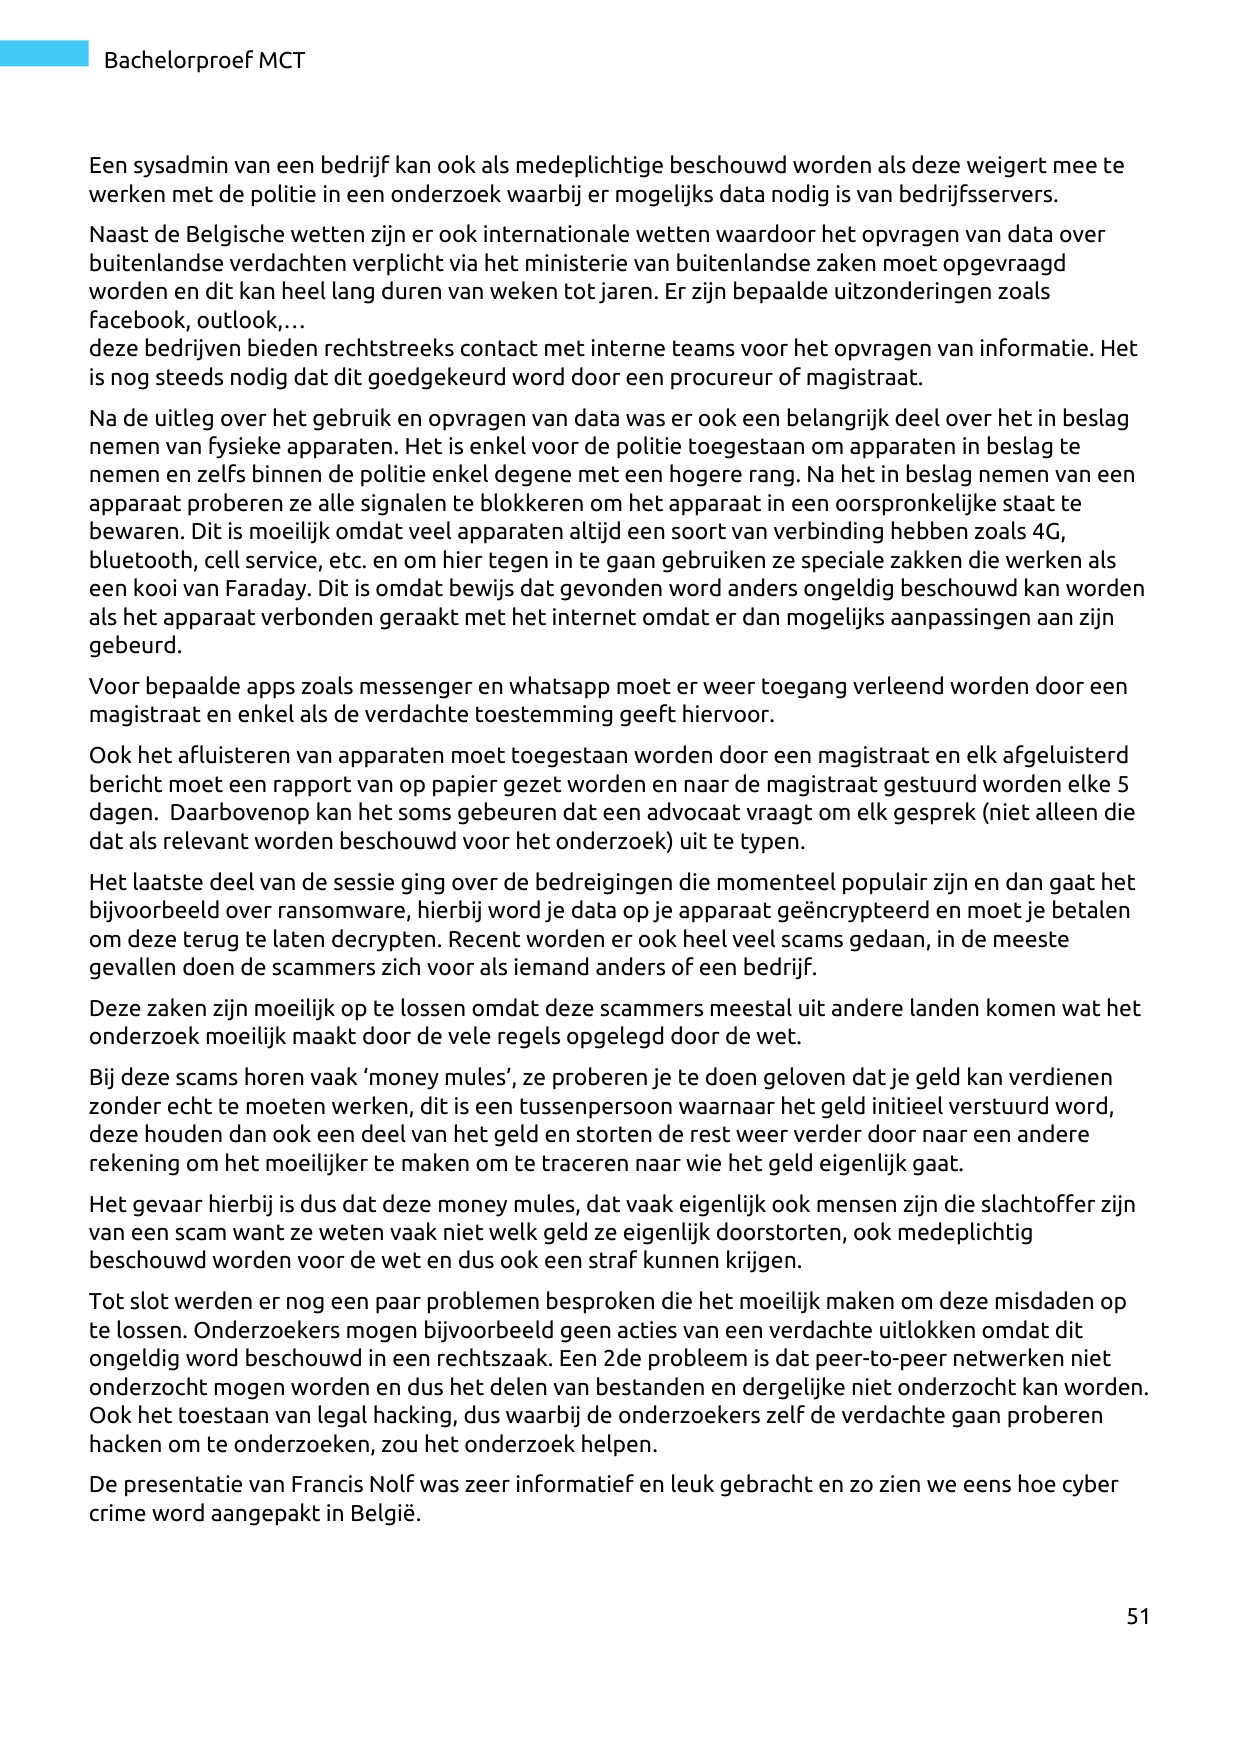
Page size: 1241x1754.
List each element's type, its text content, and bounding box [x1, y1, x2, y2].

text Een sysadmin van een bedrijf kan ook als medeplichtige beschouwd worden als deze weigert mee te werken met de politie in een onderzoek waarbij er mogelijks data nodig is van bedrijfsservers. [89, 152, 1152, 206]
text Voor bepaalde apps zoals messenger en whatsapp moet er weer toegang verleend worden door een magistraat en enkel als de verdachte toestemming geeft hiervoor. [89, 672, 1152, 727]
text Bij deze scams horen vaak ‘money mules’, ze proberen je te doen geloven dat je geld kan verdienen zonder echt te moeten werken, dit is een tussenpersoon waarnaar het geld initieel verstuurd word, deze houden dan ook een deel van het geld en storten de rest weer verder door naar een andere rekening om het moeilijker te maken om te traceren naar wie het geld eigenlijk gaat. [89, 1064, 1152, 1175]
text De presentatie van Francis Nolf was zeer informatief en leuk gebracht en zo zien we eens hoe cyber crime word aangepakt in België. [89, 1471, 1152, 1526]
text Het gevaar hierbij is dus dat deze money mules, dat vaak eigenlijk ook mensen zijn die slachtoffer zijn van een scam want ze weten vaak niet welk geld ze eigenlijk doorstorten, ook medeplichtig beschouwd worden voor de wet en dus ook een straf kunnen krijgen. [89, 1190, 1152, 1273]
text Na de uitleg over het gebruik en opvragen van data was er ook een belangrijk deel over het in beslag nemen van fysieke apparaten. Het is enkel voor de politie toegestaan om apparaten in beslag te nemen en zelfs binnen de politie enkel degene met een hogere rang. Na het in beslag nemen van een apparaat proberen ze alle signalen te blokkeren om het apparaat in een oorspronkelijke staat te bewaren. Dit is moeilijk omdat veel apparaten altijd een soort van verbinding hebben zoals 4G, bluetooth, cell service, etc. en om hier tegen in te gaan gebruiken ze speciale zakken die werken als een kooi van Faraday. Dit is omdat bewijs dat gevonden word anders ongeldig beschouwd kan worden als het apparaat verbonden geraakt met het internet omdat er dan mogelijks aanpassingen aan zijn gebeurd. [89, 404, 1152, 658]
text Ook het afluisteren van apparaten moet toegestaan worden door een magistraat en elk afgeluisterd bericht moet een rapport van op papier gezet worden en naar de magistraat gestuurd worden elke 5 dagen. Daarbovenop kan het soms gebeuren dat een advocaat vraagt om elk gesprek (niet alleen die dat als relevant worden beschouwd voor het onderzoek) uit te typen. [89, 742, 1152, 853]
text Tot slot werden er nog een paar problemen besproken die het moeilijk maken om deze misdaden op te lossen. Onderzoekers mogen bijvoorbeeld geen acties van een verdachte uitlokken omdat dit ongeldig word beschouwd in een rechtszaak. Een 2de probleem is dat peer-to-peer netwerken niet onderzocht mogen worden en dus het delen van bestanden en dergelijke niet onderzocht kan worden. Ook het toestaan van legal hacking, dus waarbij de onderzoekers zelf de verdachte gaan proberen hacken om te onderzoeken, zou het onderzoek helpen. [89, 1288, 1152, 1456]
text Naast de Belgische wetten zijn er ook internationale wetten waardoor het opvragen van data over buitenlandse verdachten verplicht via het ministerie van buitenlandse zaken moet opgevraagd worden en dit kan heel lang duren van weken tot jaren. Er zijn bepaalde uitzonderingen zoals facebook, outlook,… deze bedrijven bieden rechtstreeks contact met interne teams voor het opvragen van informatie. Het is nog steeds nodig dat dit goedgekeurd word door een procureur of magistraat. [89, 221, 1152, 389]
text Het laatste deel van de sessie ging over de bedreigingen die momenteel populair zijn en dan gaat het bijvoorbeeld over ransomware, hierbij word je data op je apparaat geëncrypteerd en moet je betalen om deze terug te laten decrypten. Recent worden er ook heel veel scams gedaan, in de meeste gevallen doen de scammers zich voor als iemand anders of een bedrijf. [89, 868, 1152, 980]
text Deze zaken zijn moeilijk op te lossen omdat deze scammers meestal uit andere landen komen wat het onderzoek moeilijk maakt door de vele regels opgelegd door de wet. [89, 994, 1152, 1049]
